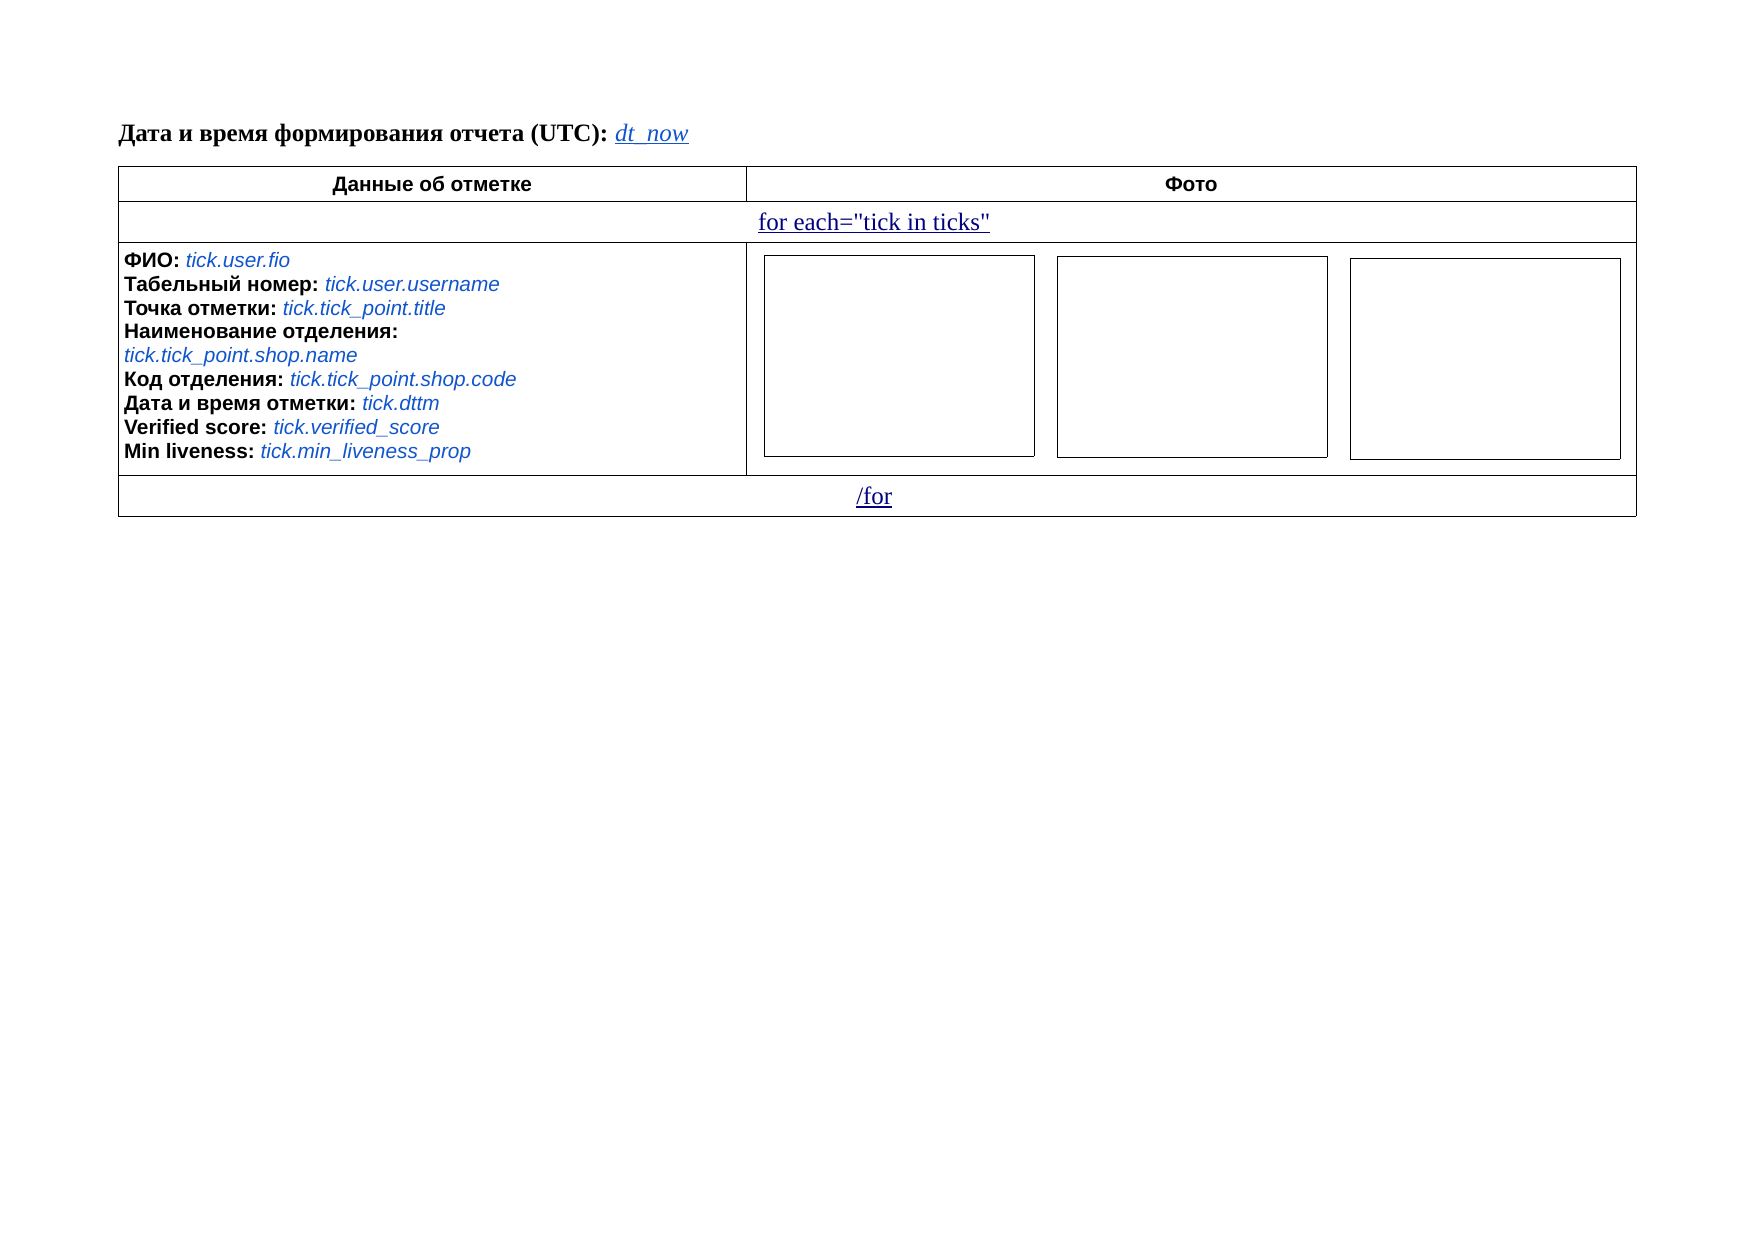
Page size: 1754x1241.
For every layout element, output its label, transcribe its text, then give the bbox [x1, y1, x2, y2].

table_header Фото [747, 167, 1636, 201]
table_cell /for [119, 476, 1636, 516]
table_cell [747, 243, 1636, 475]
table_cell ФИО: tick.user.fio Табельный номер: tick.user.username Точка отметки: tick.tick_point.title Наименование отделения: tick.tick_point.shop.name Код отделения: tick.tick_point.shop.code Дата и время отметки: tick.dttm Verified score: tick.verified_score Min liveness: tick.min_liveness_prop [119, 243, 746, 475]
table_header Данные об отметке [119, 167, 746, 201]
text Дата и время формирования отчета (UTC): dt_now [118, 118, 1636, 147]
table_cell for each="tick in ticks" [119, 202, 1636, 242]
